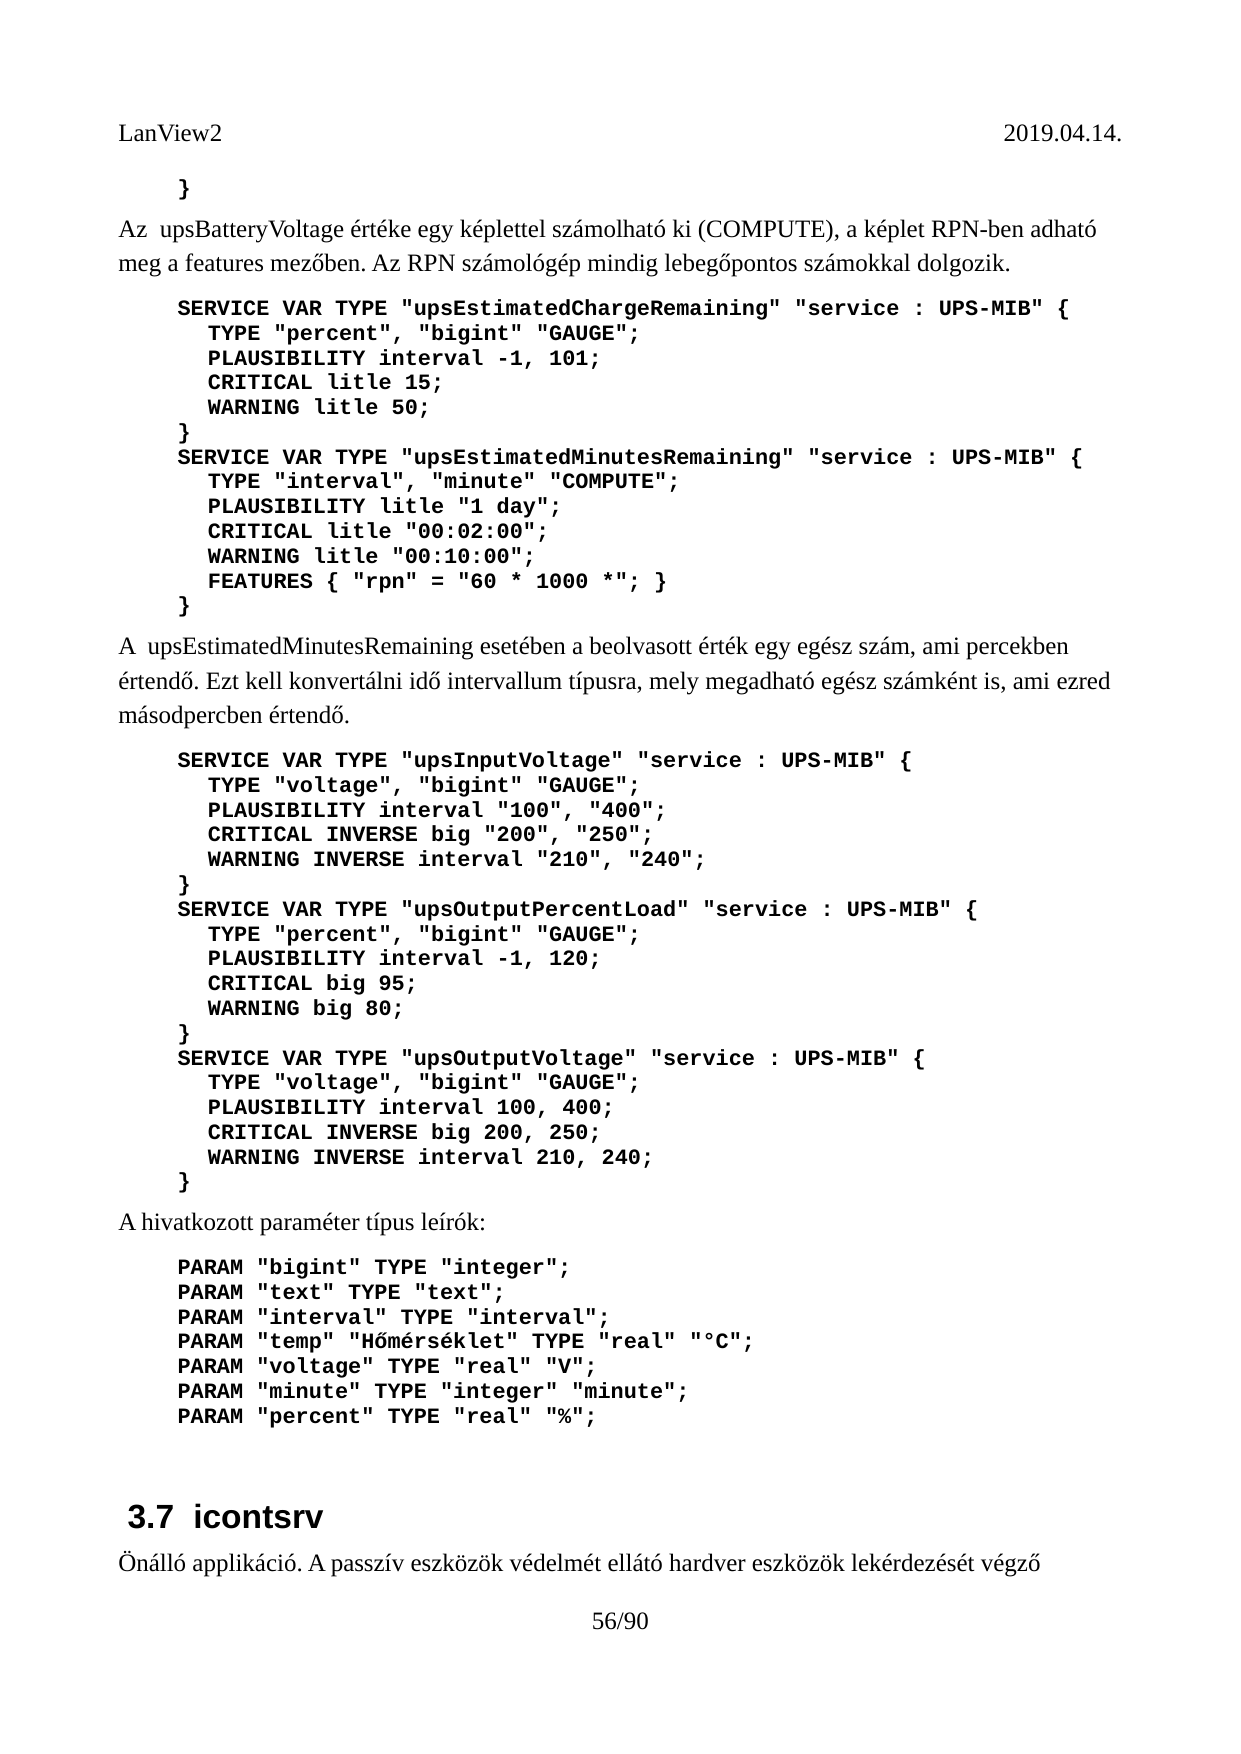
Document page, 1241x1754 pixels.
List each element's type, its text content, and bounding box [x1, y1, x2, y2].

text Az upsBatteryVoltage értéke egy képlettel számolható ki (COMPUTE), a képlet RPN-ben adható meg a features mezőben. Az RPN számológép mindig lebegőpontos számokkal dolgozik. [118, 214, 1122, 277]
text } [177, 1022, 1122, 1047]
text TYPE "interval", "minute" "COMPUTE"; [177, 471, 1122, 496]
text PARAM "bigint" TYPE "integer"; [177, 1256, 1122, 1281]
text SERVICE VAR TYPE "upsOutputVoltage" "service : UPS-MIB" { [177, 1047, 1122, 1072]
text CRITICAL INVERSE big "200", "250"; [177, 824, 1122, 848]
text PARAM "percent" TYPE "real" "%"; [177, 1405, 1122, 1430]
text SERVICE VAR TYPE "upsOutputPercentLoad" "service : UPS-MIB" { [177, 898, 1122, 923]
text } [177, 421, 1122, 446]
text WARNING litle "00:10:00"; [177, 545, 1122, 570]
text } [177, 595, 1122, 619]
text SERVICE VAR TYPE "upsEstimatedChargeRemaining" "service : UPS-MIB" { [177, 297, 1122, 322]
text Önálló applikáció. A passzív eszközök védelmét ellátó hardver eszközök lekérdezését végző [118, 1548, 1122, 1577]
text CRITICAL big 95; [177, 972, 1122, 997]
text PLAUSIBILITY litle "1 day"; [177, 496, 1122, 520]
text A hivatkozott paraméter típus leírók: [118, 1207, 1122, 1236]
text } [177, 1171, 1122, 1196]
text PLAUSIBILITY interval -1, 101; [177, 347, 1122, 372]
text PARAM "voltage" TYPE "real" "V"; [177, 1356, 1122, 1380]
text PLAUSIBILITY interval -1, 120; [177, 948, 1122, 972]
text SERVICE VAR TYPE "upsEstimatedMinutesRemaining" "service : UPS-MIB" { [177, 446, 1122, 471]
text CRITICAL litle "00:02:00"; [177, 520, 1122, 545]
text PLAUSIBILITY interval 100, 400; [177, 1096, 1122, 1121]
text WARNING big 80; [177, 997, 1122, 1022]
text PARAM "interval" TYPE "interval"; [177, 1306, 1122, 1331]
text WARNING INVERSE interval "210", "240"; [177, 848, 1122, 873]
text TYPE "voltage", "bigint" "GAUGE"; [177, 1072, 1122, 1096]
text TYPE "voltage", "bigint" "GAUGE"; [177, 774, 1122, 799]
text SERVICE VAR TYPE "upsInputVoltage" "service : UPS-MIB" { [177, 749, 1122, 774]
text PARAM "text" TYPE "text"; [177, 1281, 1122, 1306]
text CRITICAL litle 15; [177, 372, 1122, 396]
subtitle icontsrv [118, 1497, 1122, 1536]
text A upsEstimatedMinutesRemaining esetében a beolvasott érték egy egész szám, ami percekben értendő. Ezt kell konvertálni idő intervallum típusra, mely megadható egész számként is, ami ezred másodpercben értendő. [118, 631, 1122, 729]
text WARNING litle 50; [177, 396, 1122, 421]
text PARAM "minute" TYPE "integer" "minute"; [177, 1380, 1122, 1405]
text PLAUSIBILITY interval "100", "400"; [177, 799, 1122, 824]
text PARAM "temp" "Hőmérséklet" TYPE "real" "°C"; [177, 1331, 1122, 1356]
text TYPE "percent", "bigint" "GAUGE"; [177, 923, 1122, 948]
text FEATURES { "rpn" = "60 * 1000 *"; } [177, 570, 1122, 595]
text CRITICAL INVERSE big 200, 250; [177, 1121, 1122, 1146]
text WARNING INVERSE interval 210, 240; [177, 1146, 1122, 1171]
text } [177, 177, 1122, 202]
text TYPE "percent", "bigint" "GAUGE"; [177, 322, 1122, 347]
text } [177, 873, 1122, 898]
